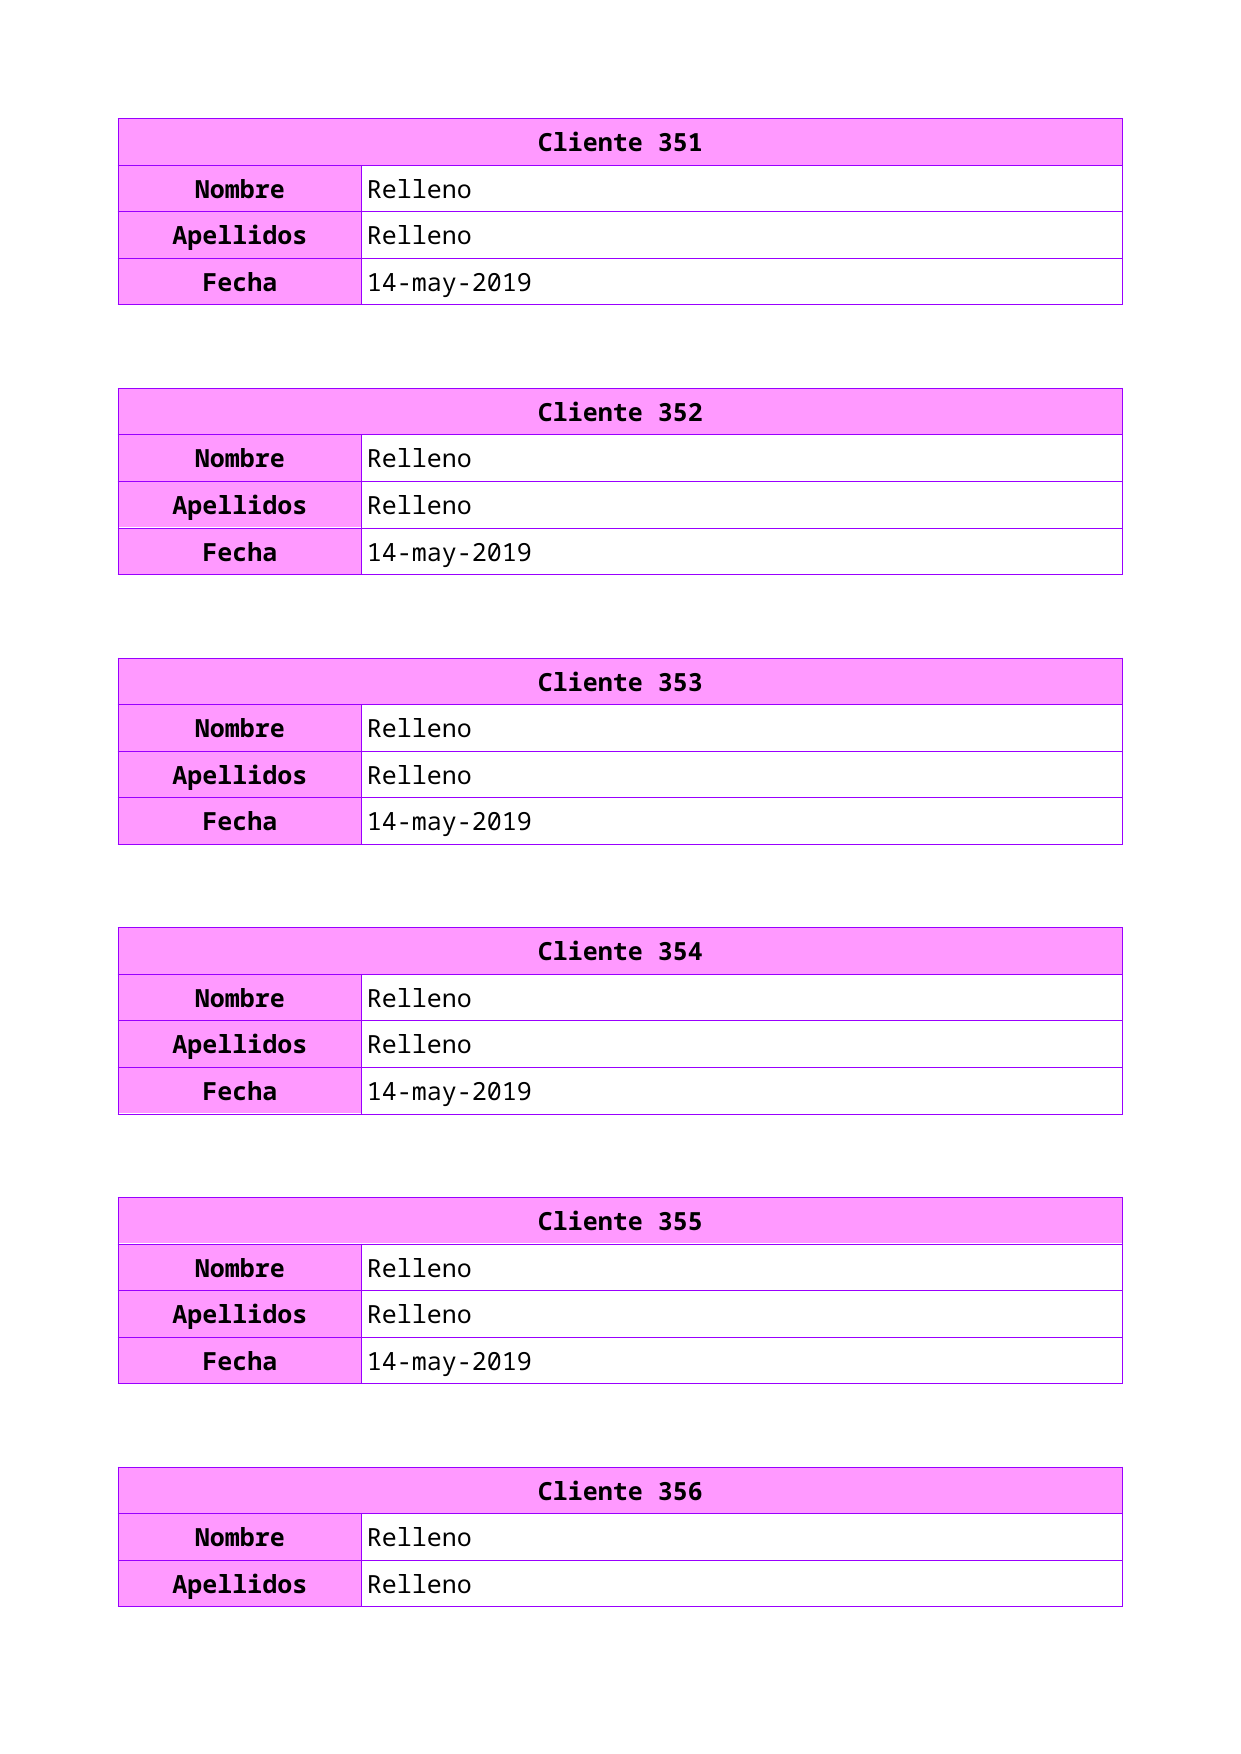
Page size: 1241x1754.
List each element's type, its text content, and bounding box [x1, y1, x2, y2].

table_cell Apellidos [119, 1561, 361, 1606]
table_cell 14-may-2019 [362, 259, 1122, 304]
table_cell Relleno [362, 212, 1122, 258]
table_cell Nombre [119, 166, 361, 211]
table_cell Nombre [119, 975, 361, 1020]
table_cell Apellidos [119, 212, 361, 258]
table_cell 14-may-2019 [362, 798, 1122, 844]
table_cell Apellidos [119, 1021, 361, 1067]
table_cell Nombre [119, 1245, 361, 1290]
table_header Cliente 356 [119, 1468, 1122, 1513]
table_cell Nombre [119, 1514, 361, 1560]
table_cell Relleno [362, 166, 1122, 211]
table_cell Relleno [362, 1245, 1122, 1290]
table_cell Fecha [119, 798, 361, 844]
table_cell Relleno [362, 1561, 1122, 1606]
table_cell Nombre [119, 435, 361, 481]
table_cell Nombre [119, 705, 361, 751]
table_cell Fecha [119, 1338, 361, 1383]
table_header Cliente 355 [119, 1198, 1122, 1243]
table_cell Relleno [362, 1291, 1122, 1337]
table_cell Relleno [362, 435, 1122, 481]
table_cell Relleno [362, 1021, 1122, 1067]
table_cell 14-may-2019 [362, 1338, 1122, 1383]
table_cell Relleno [362, 482, 1122, 527]
table_cell Fecha [119, 1068, 361, 1113]
table_cell Apellidos [119, 482, 361, 527]
table_cell 14-may-2019 [362, 529, 1122, 574]
table_header Cliente 353 [119, 659, 1122, 704]
table_cell 14-may-2019 [362, 1068, 1122, 1113]
table_header Cliente 354 [119, 928, 1122, 974]
table_cell Apellidos [119, 1291, 361, 1337]
table_cell Relleno [362, 975, 1122, 1020]
table_cell Fecha [119, 259, 361, 304]
table_header Cliente 351 [119, 119, 1122, 165]
table_cell Apellidos [119, 752, 361, 797]
table_cell Fecha [119, 529, 361, 574]
table_cell Relleno [362, 705, 1122, 751]
table_cell Relleno [362, 1514, 1122, 1560]
table_header Cliente 352 [119, 389, 1122, 434]
table_cell Relleno [362, 752, 1122, 797]
